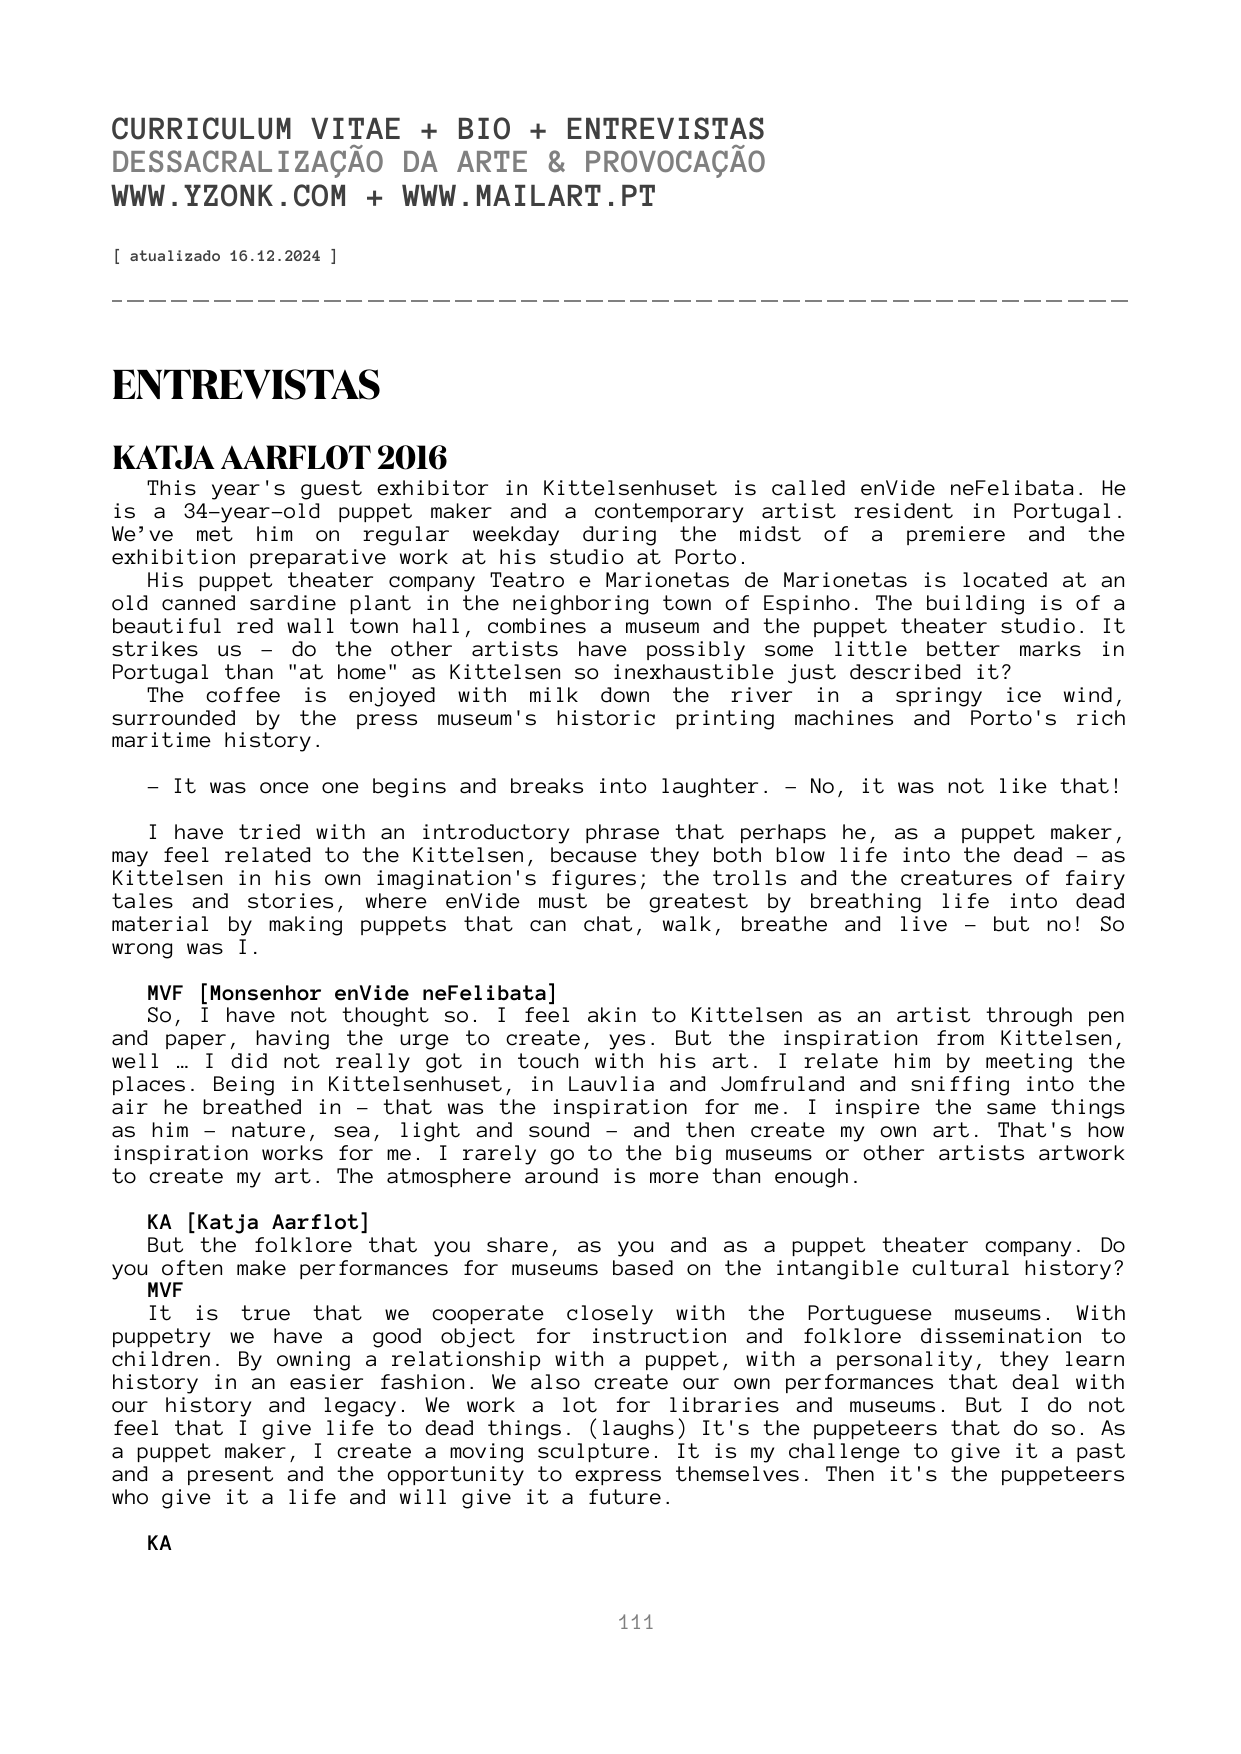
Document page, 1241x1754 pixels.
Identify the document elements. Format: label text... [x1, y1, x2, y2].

text His puppet theater company Teatro e Marionetas de Marionetas is located at an old canned sardine plant in the neighboring town of Espinho. The building is of a beautiful red wall town hall, combines a museum and the puppet theater studio. It strikes us – do the other artists have possibly some little better marks in Portugal than "at home" as Kittelsen so inexhaustible just described it? [112, 569, 1128, 683]
subtitle Entrevistas [112, 367, 1128, 408]
text The coffee is enjoyed with milk down the river in a springy ice wind, surrounded by the press museum's historic printing machines and Porto's rich maritime history. [112, 683, 1128, 752]
text This year's guest exhibitor in Kittelsenhuset is called enVide neFelibata. He is a 34-year-old puppet maker and a contemporary artist resident in Portugal. We’ve met him on regular weekday during the midst of a premiere and the exhibition preparative work at his studio at Porto. [112, 477, 1128, 569]
subtitle Katja Aarflot 2016 [112, 444, 1128, 477]
text MVF [Monsenhor enVide neFelibata] [112, 981, 1128, 1004]
text But the folklore that you share, as you and as a puppet theater company. Do you often make performances for museums based on the intangible cultural history? [112, 1233, 1128, 1279]
text KA [112, 1531, 1128, 1554]
text I have tried with an introductory phrase that perhaps he, as a puppet maker, may feel related to the Kittelsen, because they both blow life into the dead – as Kittelsen in his own imagination's figures; the trolls and the creatures of fairy tales and stories, where enVide must be greatest by breathing life into dead material by making puppets that can chat, walk, breathe and live – but no! So wrong was I. [112, 821, 1128, 958]
text So, I have not thought so. I feel akin to Kittelsen as an artist through pen and paper, having the urge to create, yes. But the inspiration from Kittelsen, well … I did not really got in touch with his art. I relate him by meeting the places. Being in Kittelsenhuset, in Lauvlia and Jomfruland and sniffing into the air he breathed in – that was the inspiration for me. I inspire the same things as him – nature, sea, light and sound – and then create my own art. That's how inspiration works for me. I rarely go to the big museums or other artists artwork to create my art. The atmosphere around is more than enough. [112, 1004, 1128, 1187]
text MVF [112, 1279, 1128, 1302]
text It is true that we cooperate closely with the Portuguese museums. With puppetry we have a good object for instruction and folklore dissemination to children. By owning a relationship with a puppet, with a personality, they learn history in an easier fashion. We also create our own performances that deal with our history and legacy. We work a lot for libraries and museums. But I do not feel that I give life to dead things. (laughs) It's the puppeteers that do so. As a puppet maker, I create a moving sculpture. It is my challenge to give it a past and a present and the opportunity to express themselves. Then it's the puppeteers who give it a life and will give it a future. [112, 1302, 1128, 1508]
text KA [Katja Aarflot] [112, 1210, 1128, 1233]
text – It was once one begins and breaks into laughter. – No, it was not like that! [112, 775, 1128, 798]
